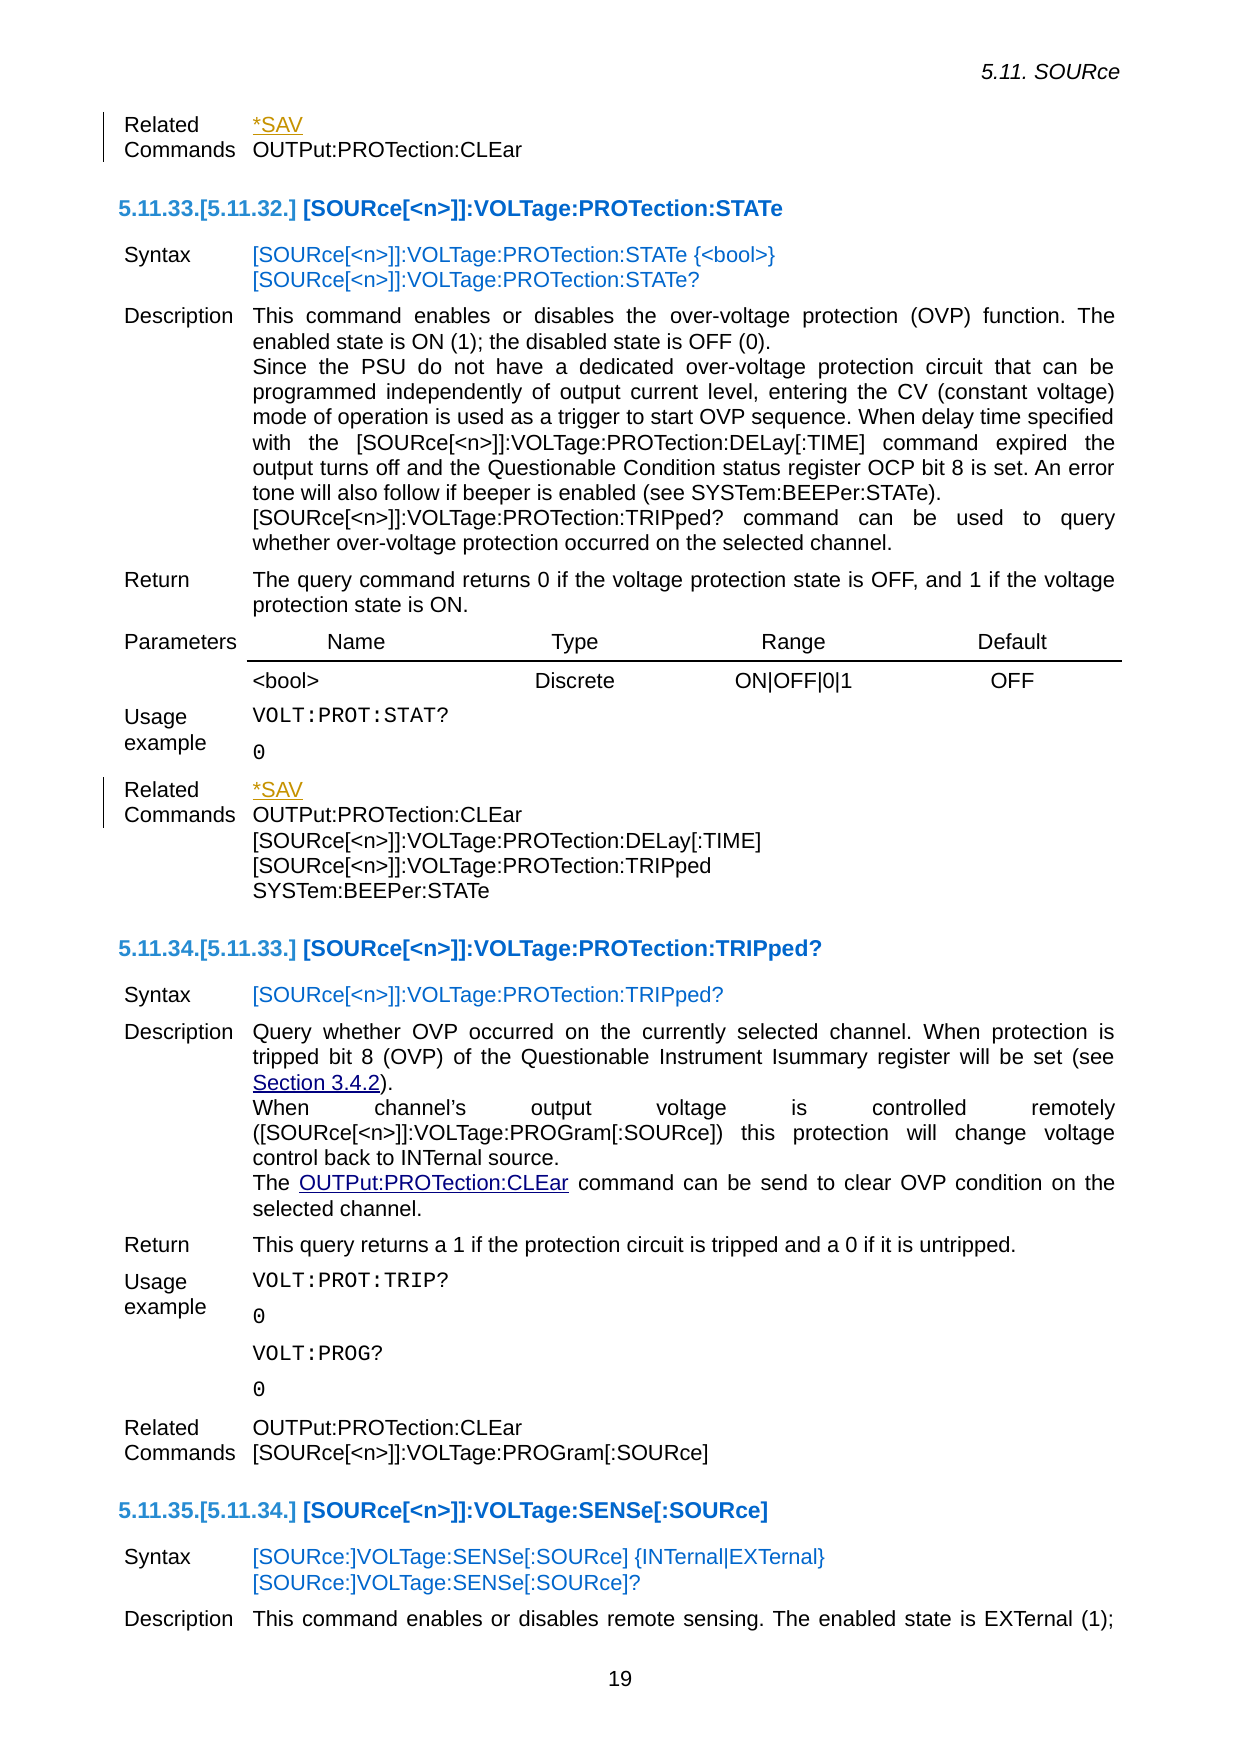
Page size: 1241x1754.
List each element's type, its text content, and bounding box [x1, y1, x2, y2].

table_cell Description [118, 1600, 247, 1637]
table_cell Description [118, 298, 247, 561]
table_cell Related Commands [118, 1409, 247, 1471]
table_cell <bool> [247, 662, 465, 698]
table_header Syntax [118, 977, 247, 1013]
subtitle [SOURce[<n>]]:VOLTage:PROTection:STATe [118, 195, 1122, 221]
table_cell Return [118, 1226, 247, 1263]
table_cell Default [903, 623, 1122, 660]
table_cell ON|OFF|0|1 [684, 662, 903, 698]
table_cell This command enables or disables the over-voltage protection (OVP) function. The enabled state is ON (1); the disabled state is OFF (0). Since the PSU do not have a dedicated over-voltage protection circuit that can be programmed independently of output current level, entering the CV (constant voltage) mode of operation is used as a trigger to start OVP sequence. When delay time specified with the [SOURce[<n>]]:VOLTage:PROTection:DELay[:TIME] command expired the output turns off and the Questionable Condition status register OCP bit 8 is set. An error tone will also follow if beeper is enabled (see SYSTem:BEEPer:STATe). [SOURce[<n>]]:VOLTage:PROTection:TRIPped? command can be used to query whether over-voltage protection occurred on the selected channel. [247, 298, 1122, 561]
table_cell Name [247, 623, 465, 660]
table_cell Range [684, 623, 903, 660]
table_cell This query returns a 1 if the protection circuit is tripped and a 0 if it is untripped. [247, 1226, 1122, 1263]
table_cell Usage example [118, 1263, 247, 1409]
table_cell Type [465, 623, 684, 660]
table_cell Description [118, 1013, 247, 1226]
table_cell Usage example [118, 699, 247, 771]
subtitle [SOURce[<n>]]:VOLTage:SENSe[:SOURce] [118, 1497, 1122, 1524]
table_header Syntax [118, 1539, 247, 1600]
table_cell *SAV OUTPut:PROTection:CLEar [247, 106, 1122, 168]
subtitle [SOURce[<n>]]:VOLTage:PROTection:TRIPped? [118, 935, 1122, 962]
table_cell Related Commands [118, 771, 247, 909]
table_header Syntax [118, 236, 247, 298]
table_header [SOURce:]VOLTage:SENSe[:SOURce] {INTernal|EXTernal} [SOURce:]VOLTage:SENSe[:SOURce]? [247, 1539, 1122, 1600]
table_cell OFF [903, 662, 1122, 698]
table_header [SOURce[<n>]]:VOLTage:PROTection:STATe {<bool>} [SOURce[<n>]]:VOLTage:PROTection:STATe? [247, 236, 1122, 298]
table_cell The query command returns 0 if the voltage protection state is OFF, and 1 if the voltage protection state is ON. [247, 561, 1122, 623]
table_cell Related Commands [118, 106, 247, 168]
table_cell This command enables or disables remote sensing. The enabled state is EXTernal (1); [247, 1600, 1122, 1637]
table_cell Return [118, 561, 247, 623]
table_cell *SAV OUTPut:PROTection:CLEar [SOURce[<n>]]:VOLTage:PROTection:DELay[:TIME] [SOURce[<n>]]:VOLTage:PROTection:TRIPped SYSTem:BEEPer:STATe [247, 771, 1122, 909]
table_cell Query whether OVP occurred on the currently selected channel. When protection is tripped bit 8 (OVP) of the Questionable Instrument Isummary register will be set (see Section 3.4.2). When channel’s output voltage is controlled remotely ([SOURce[<n>]]:VOLTage:PROGram[:SOURce]) this protection will change voltage control back to INTernal source. The OUTPut:PROTection:CLEar command can be send to clear OVP condition on the selected channel. [247, 1013, 1122, 1226]
table_cell Parameters [118, 623, 247, 698]
table_cell OUTPut:PROTection:CLEar [SOURce[<n>]]:VOLTage:PROGram[:SOURce] [247, 1409, 1122, 1471]
table_cell Discrete [465, 662, 684, 698]
table_cell VOLT:PROT:STAT? 0 [247, 699, 1122, 771]
table_cell VOLT:PROT:TRIP? 0 VOLT:PROG? 0 [247, 1263, 1122, 1409]
table_header [SOURce[<n>]]:VOLTage:PROTection:TRIPped? [247, 977, 1122, 1013]
